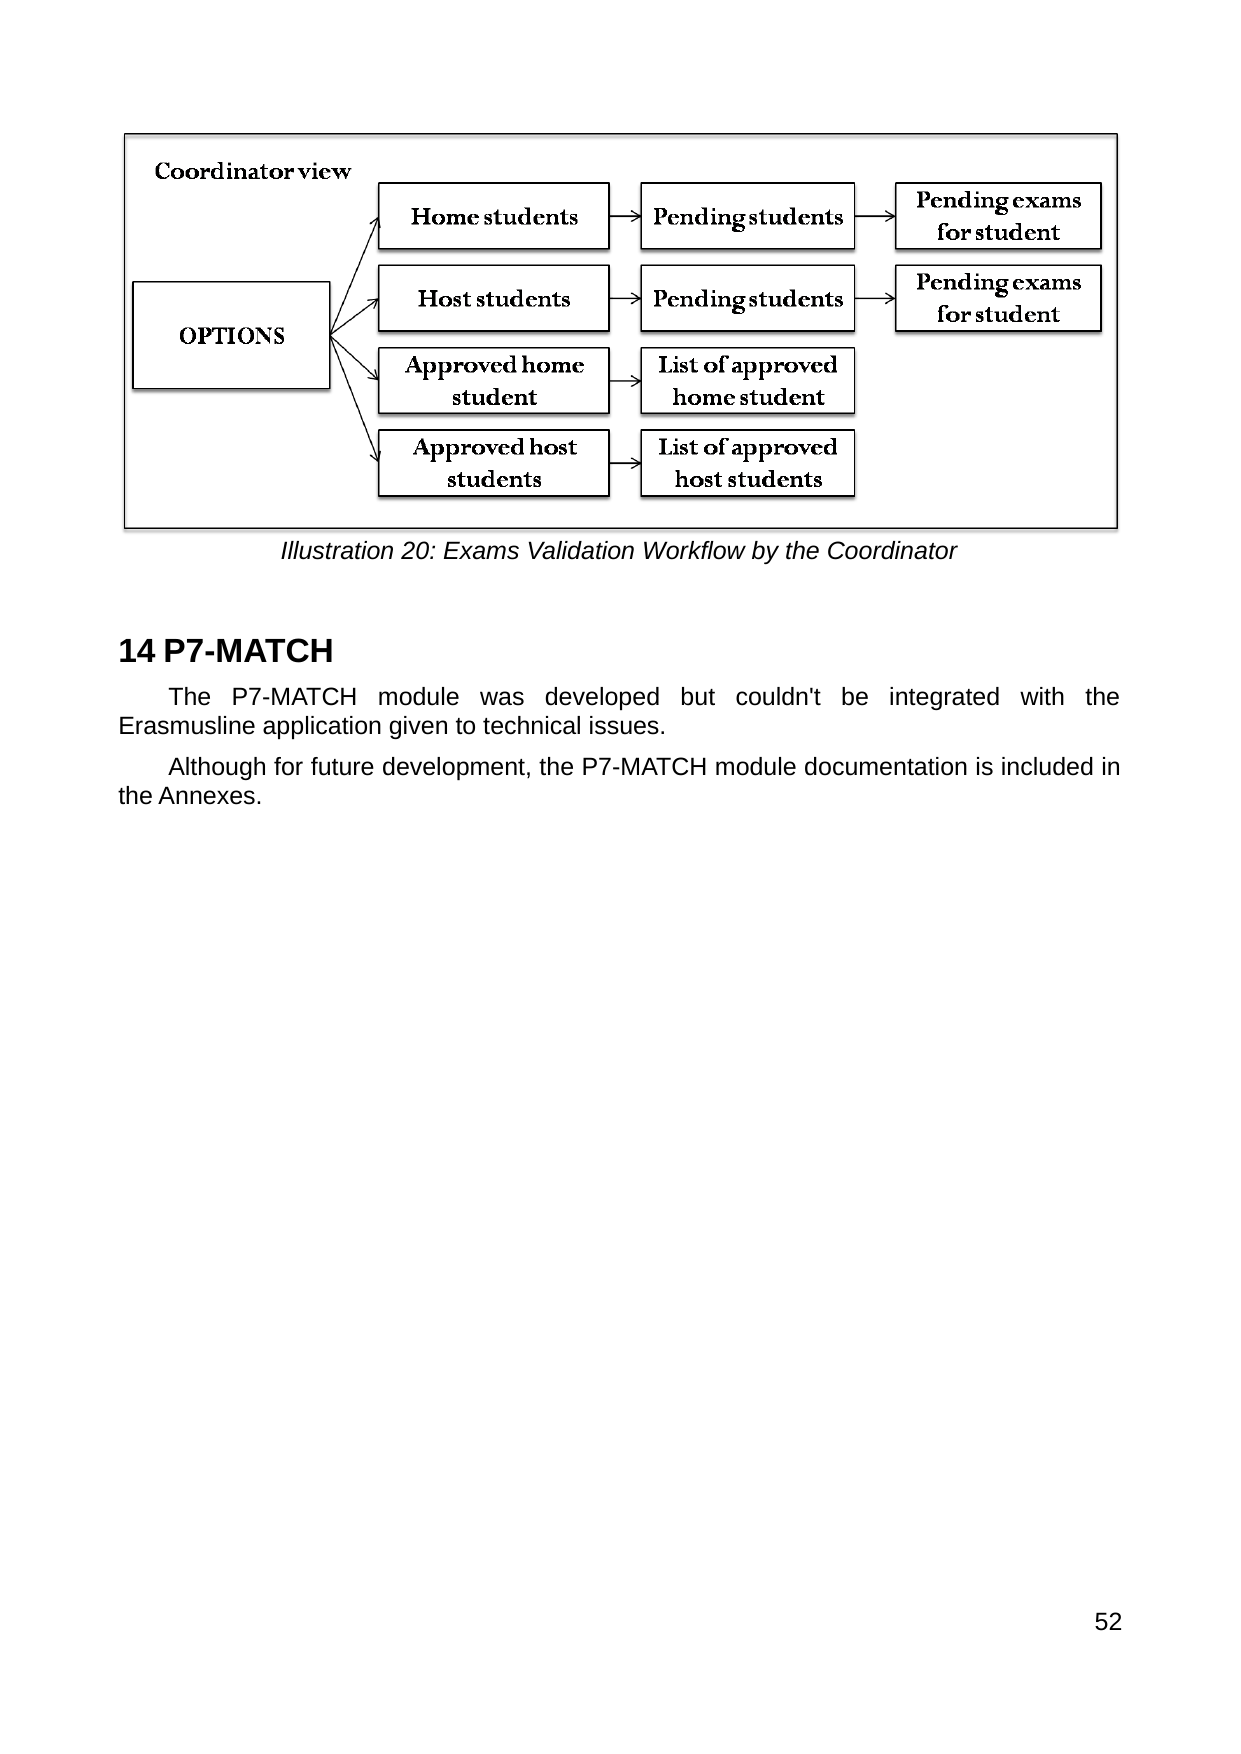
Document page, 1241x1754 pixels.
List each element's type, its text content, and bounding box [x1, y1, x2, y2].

text Although for future development, the P7-MATCH module documentation is included in the Annexes. [118, 752, 1122, 810]
subtitle P7-MATCH [118, 631, 1122, 670]
picture [118, 130, 1123, 537]
text Illustration 20: Exams Validation Workflow by the Coordinator [118, 537, 1122, 565]
text The P7-MATCH module was developed but couldn't be integrated with the Erasmusline application given to technical issues. [118, 682, 1122, 740]
